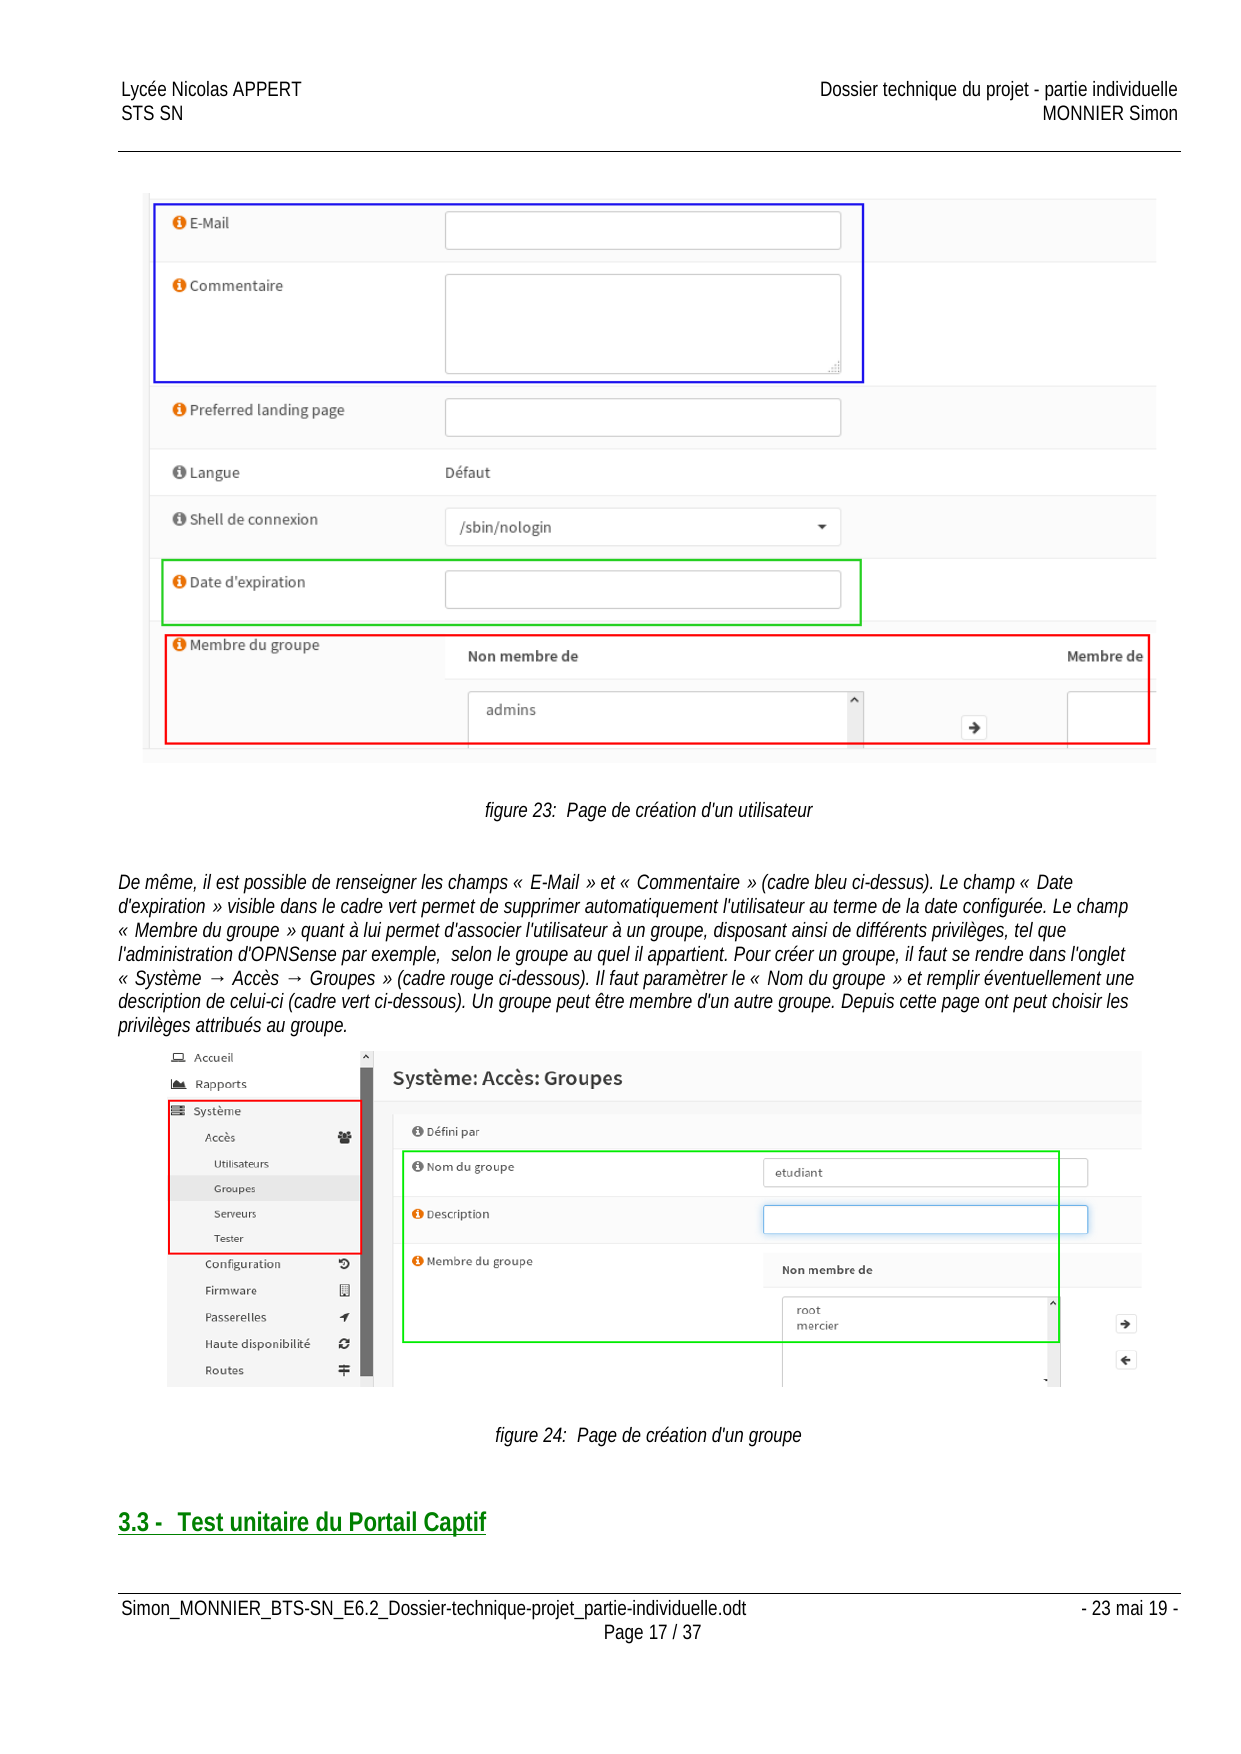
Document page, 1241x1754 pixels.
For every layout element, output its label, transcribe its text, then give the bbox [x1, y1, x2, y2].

picture [142, 193, 1157, 763]
text figure 23: Page de création d'un utilisateur [118, 798, 1181, 822]
text De même, il est possible de renseigner les champs « E-Mail » et « Commentaire » (cadre bleu ci-dessus). Le champ « Date d'expiration » visible dans le cadre vert permet de supprimer automatiquement l'utilisateur au terme de la date configurée. Le champ « Membre du groupe » quant à lui permet d'associer l'utilisateur à un groupe, disposant ainsi de différents privilèges, tel que l'administration d'OPNSense par exemple, selon le groupe au quel il appartient. Pour créer un groupe, il faut se rendre dans l'onglet « Système → Accès → Groupes » (cadre rouge ci-dessous). Il faut paramètrer le « Nom du groupe » et remplir éventuellement une description de celui-ci (cadre vert ci-dessous). Un groupe peut être membre d'un autre groupe. Depuis cette page ont peut choisir les privilèges attribués au groupe. [118, 870, 1181, 1037]
subtitle Test unitaire du Portail Captif [118, 1506, 1181, 1537]
picture [167, 1051, 1142, 1387]
text figure 24: Page de création d'un groupe [118, 1423, 1181, 1447]
